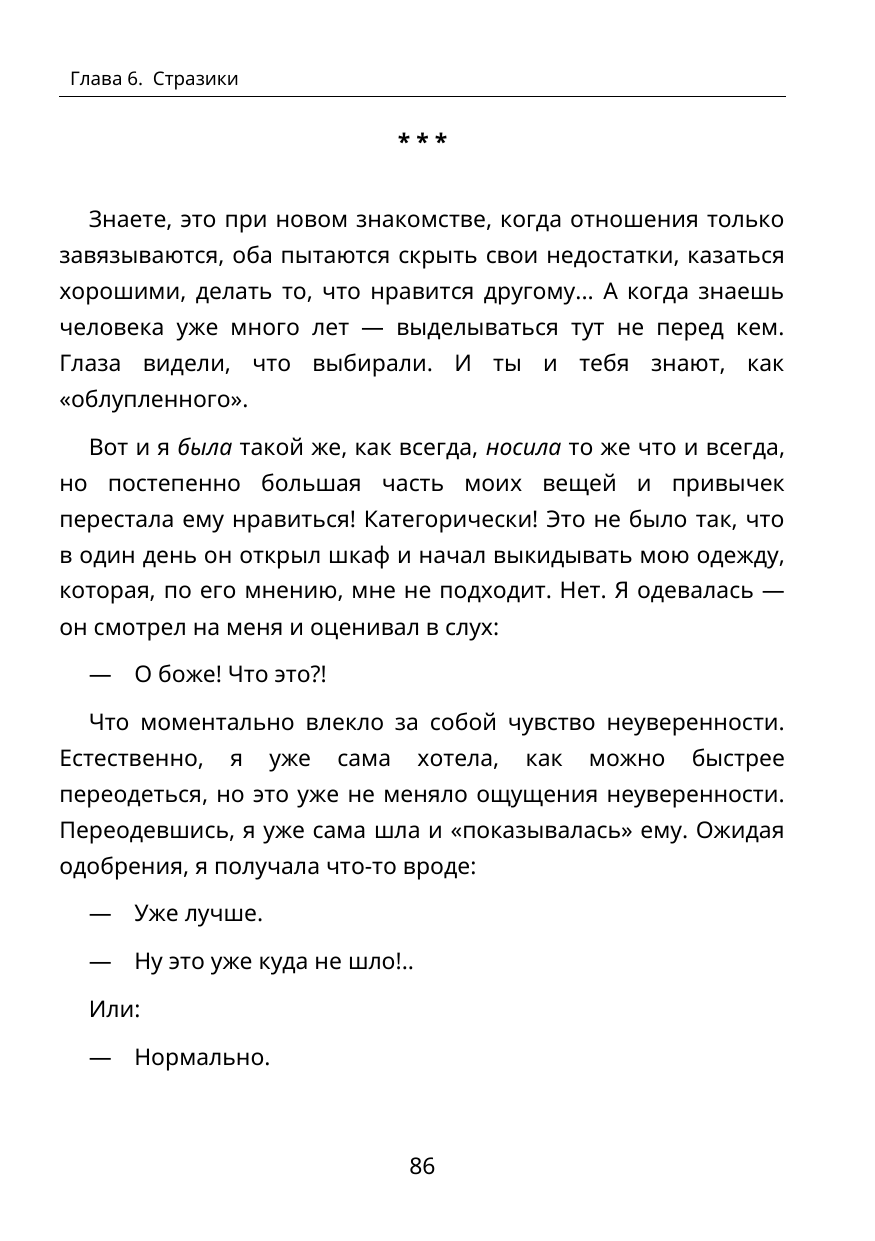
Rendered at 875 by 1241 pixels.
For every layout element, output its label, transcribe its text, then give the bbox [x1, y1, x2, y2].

list Уже лучше. [59, 897, 786, 928]
list Нормально. [59, 1040, 786, 1072]
text Вот и я была такой же, как всегда, носила то же что и всегда, но постепенно большая часть моих вещей и привычек перестала ему нравиться! Категорически! Это не было так, что в один день он открыл шкаф и начал выкидывать мою одежду, которая, по его мнению, мне не подходит. Нет. Я одевалась — он смотрел на меня и оценивал в слух: [59, 431, 786, 642]
text Что моментально влекло за собой чувство неуверенности. Естественно, я уже сама хотела, как можно быстрее переодеться, но это уже не меняло ощущения неуверенности. Переодевшись, я уже сама шла и «показывалась» ему. Ожидая одобрения, я получала что-то вроде: [59, 706, 786, 881]
list О боже! Что это?! [59, 658, 786, 689]
text Знаете, это при новом знакомстве, когда отношения только завязываются, оба пытаются скрыть свои недостатки, казаться хорошими, делать то, что нравится другому... А когда знаешь человека уже много лет — выделываться тут не перед кем. Глаза видели, что выбирали. И ты и тебя знают, как «облупленного». [59, 203, 786, 414]
text Или: [59, 993, 786, 1024]
subtitle * * * [59, 126, 786, 157]
list Ну это уже куда не шло!.. [59, 945, 786, 976]
